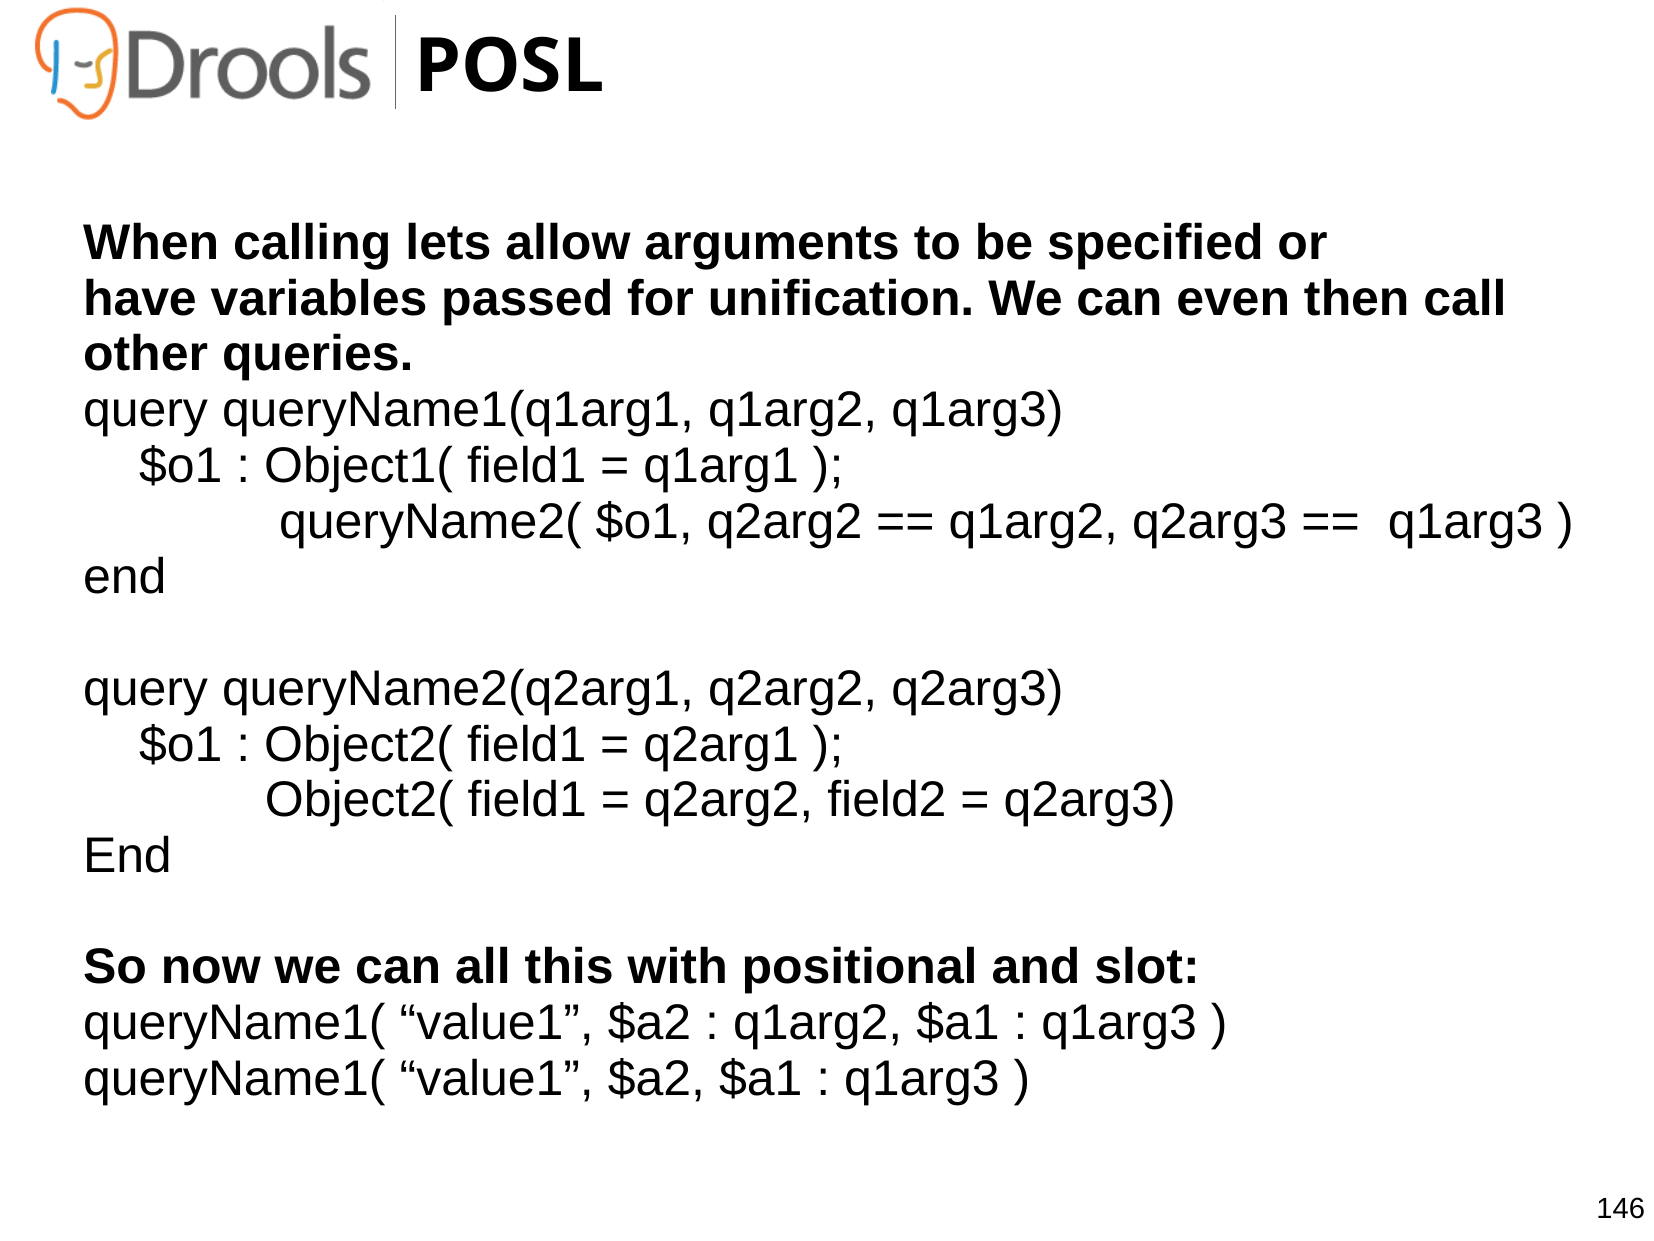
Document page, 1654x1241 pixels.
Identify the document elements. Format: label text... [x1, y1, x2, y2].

picture [29, 0, 384, 126]
title POSL [399, 0, 1629, 122]
text_box When calling lets allow arguments to be specified or have variables passed for unification. We can even then call other queries. query queryName1(q1arg1, q1arg2, q1arg3) $o1 : Object1( field1 = q1arg1 ); queryName2( $o1, q2arg2 == q1arg2, q2arg3 == q1arg3 ) end query queryName2(q2arg1, q2arg2, q2arg3) $o1 : Object2( field1 = q2arg1 ); Object2( field1 = q2arg2, field2 = q2arg3) End So now we can all this with positional and slot: queryName1( “value1”, $a2 : q1arg2, $a1 : q1arg3 ) queryName1( “value1”, $a2, $a1 : q1arg3 ) [68, 206, 1590, 1175]
